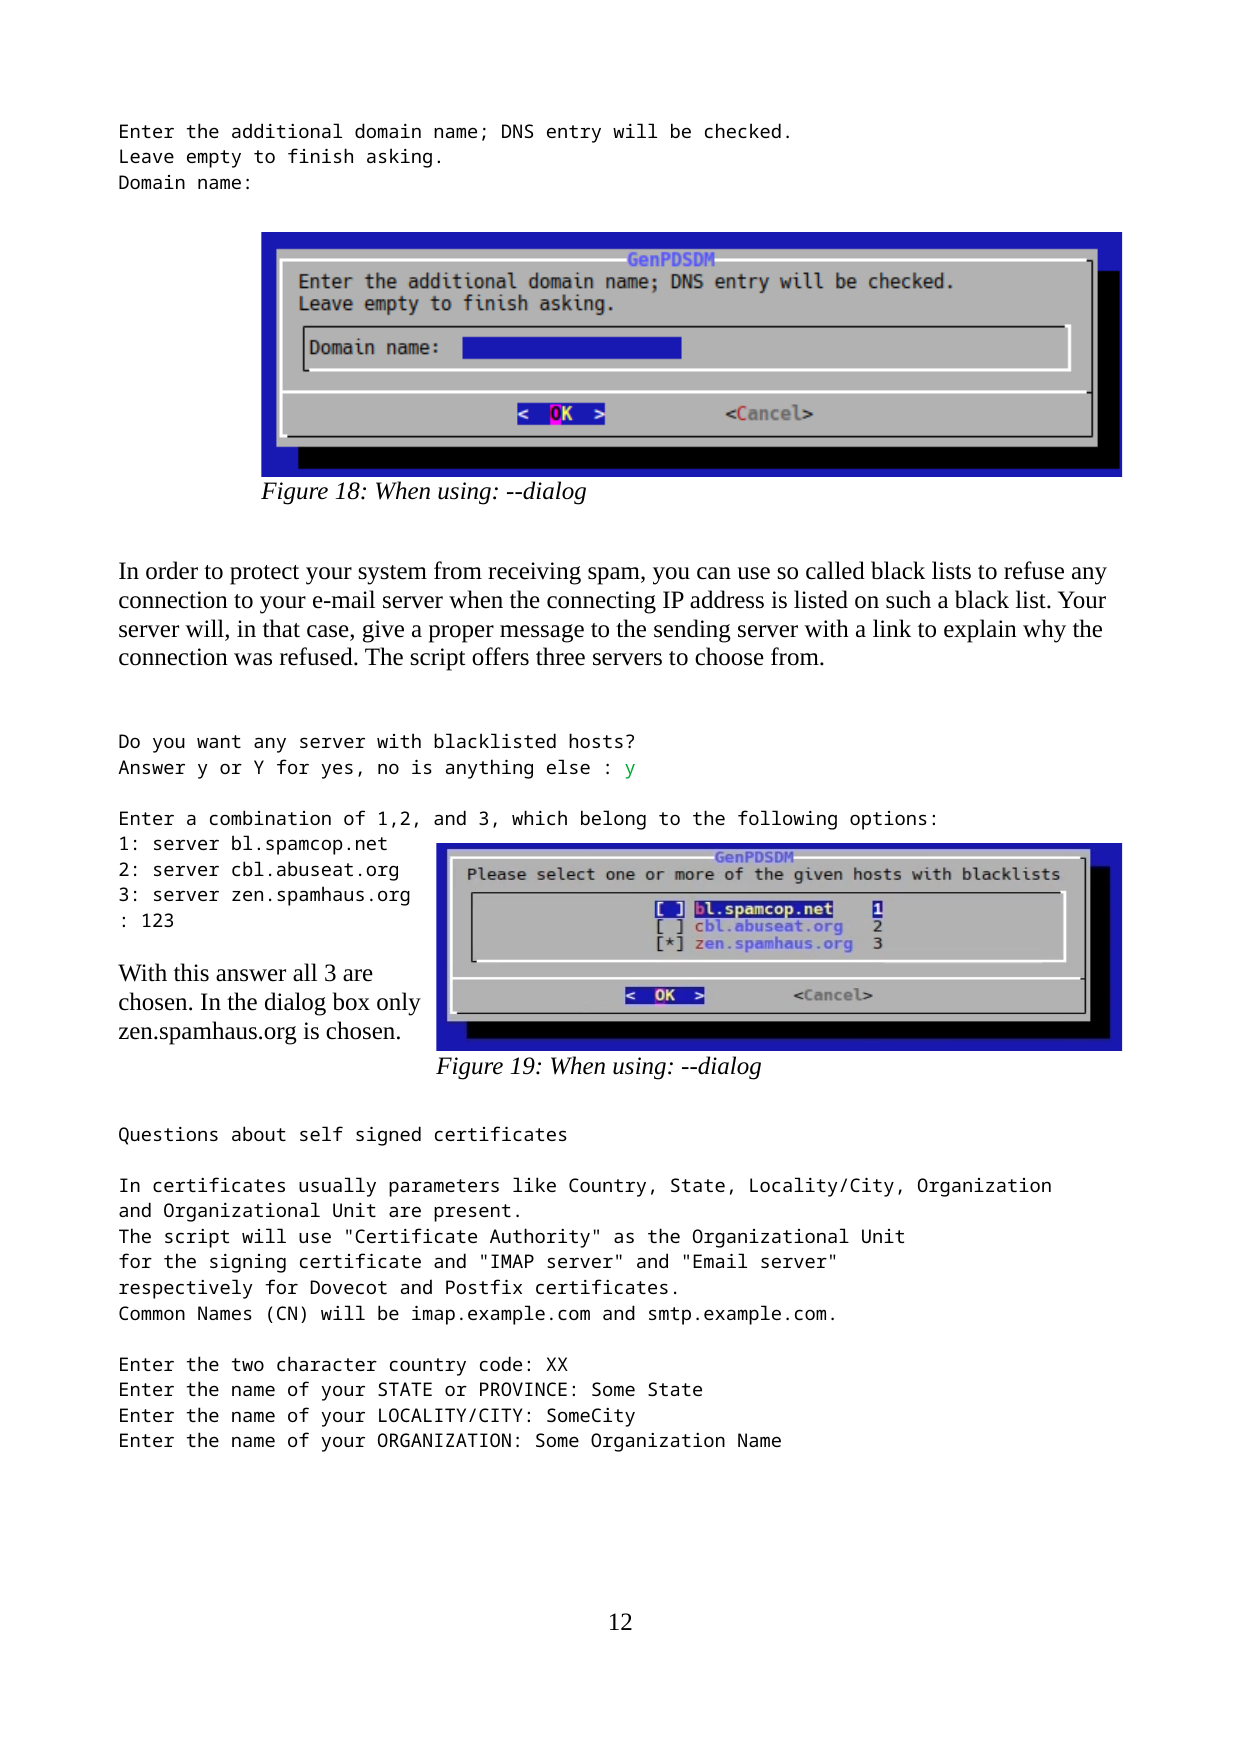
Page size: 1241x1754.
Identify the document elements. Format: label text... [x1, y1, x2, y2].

text Enter a combination of 1,2, and 3, which belong to the following options: [118, 805, 1122, 831]
text Leave empty to finish asking. [118, 144, 1122, 169]
text Common Names (CN) will be imap.example.com and smtp.example.com. [118, 1300, 1122, 1325]
text In certificates usually parameters like Country, State, Locality/City, Organization [118, 1172, 1122, 1198]
text Domain name: [118, 169, 1122, 195]
text The script will use "Certificate Authority" as the Organizational Unit [118, 1223, 1122, 1249]
text Enter the name of your ORGANIZATION: Some Organization Name [118, 1427, 1122, 1453]
text Figure 19: When using: --dialog [436, 1051, 1122, 1080]
text Enter the two character country code: XX [118, 1351, 1122, 1376]
text Do you want any server with blacklisted hosts? [118, 729, 1122, 754]
text Enter the name of your STATE or PROVINCE: Some State [118, 1376, 1122, 1402]
text : 123 [118, 907, 436, 933]
picture [261, 232, 1123, 477]
text Questions about self signed certificates [118, 1121, 1122, 1147]
picture [436, 843, 1123, 1051]
text respectively for Dovecot and Postfix certificates. [118, 1274, 1122, 1300]
text In order to protect your system from receiving spam, you can use so called black lists to refuse any connection to your e-mail server when the connecting IP address is listed on such a black list. Your server will, in that case, give a proper message to the sending server with a link to explain why the connection was refused. The script offers three servers to choose from. [118, 556, 1122, 671]
text Figure 18: When using: --dialog [261, 477, 1122, 505]
text 3: server zen.spamhaus.org [118, 882, 436, 907]
text Enter the additional domain name; DNS entry will be checked. [118, 118, 1122, 144]
text Enter the name of your LOCALITY/CITY: SomeCity [118, 1402, 1122, 1427]
text 2: server cbl.abuseat.org [118, 856, 436, 882]
text for the signing certificate and "IMAP server" and "Email server" [118, 1249, 1122, 1274]
text With this answer all 3 are chosen. In the dialog box only zen.spamhaus.org is chosen. [118, 958, 436, 1044]
text Answer y or Y for yes, no is anything else : y [118, 754, 1122, 780]
text and Organizational Unit are present. [118, 1198, 1122, 1223]
text 1: server bl.spamcop.net [118, 831, 1122, 856]
